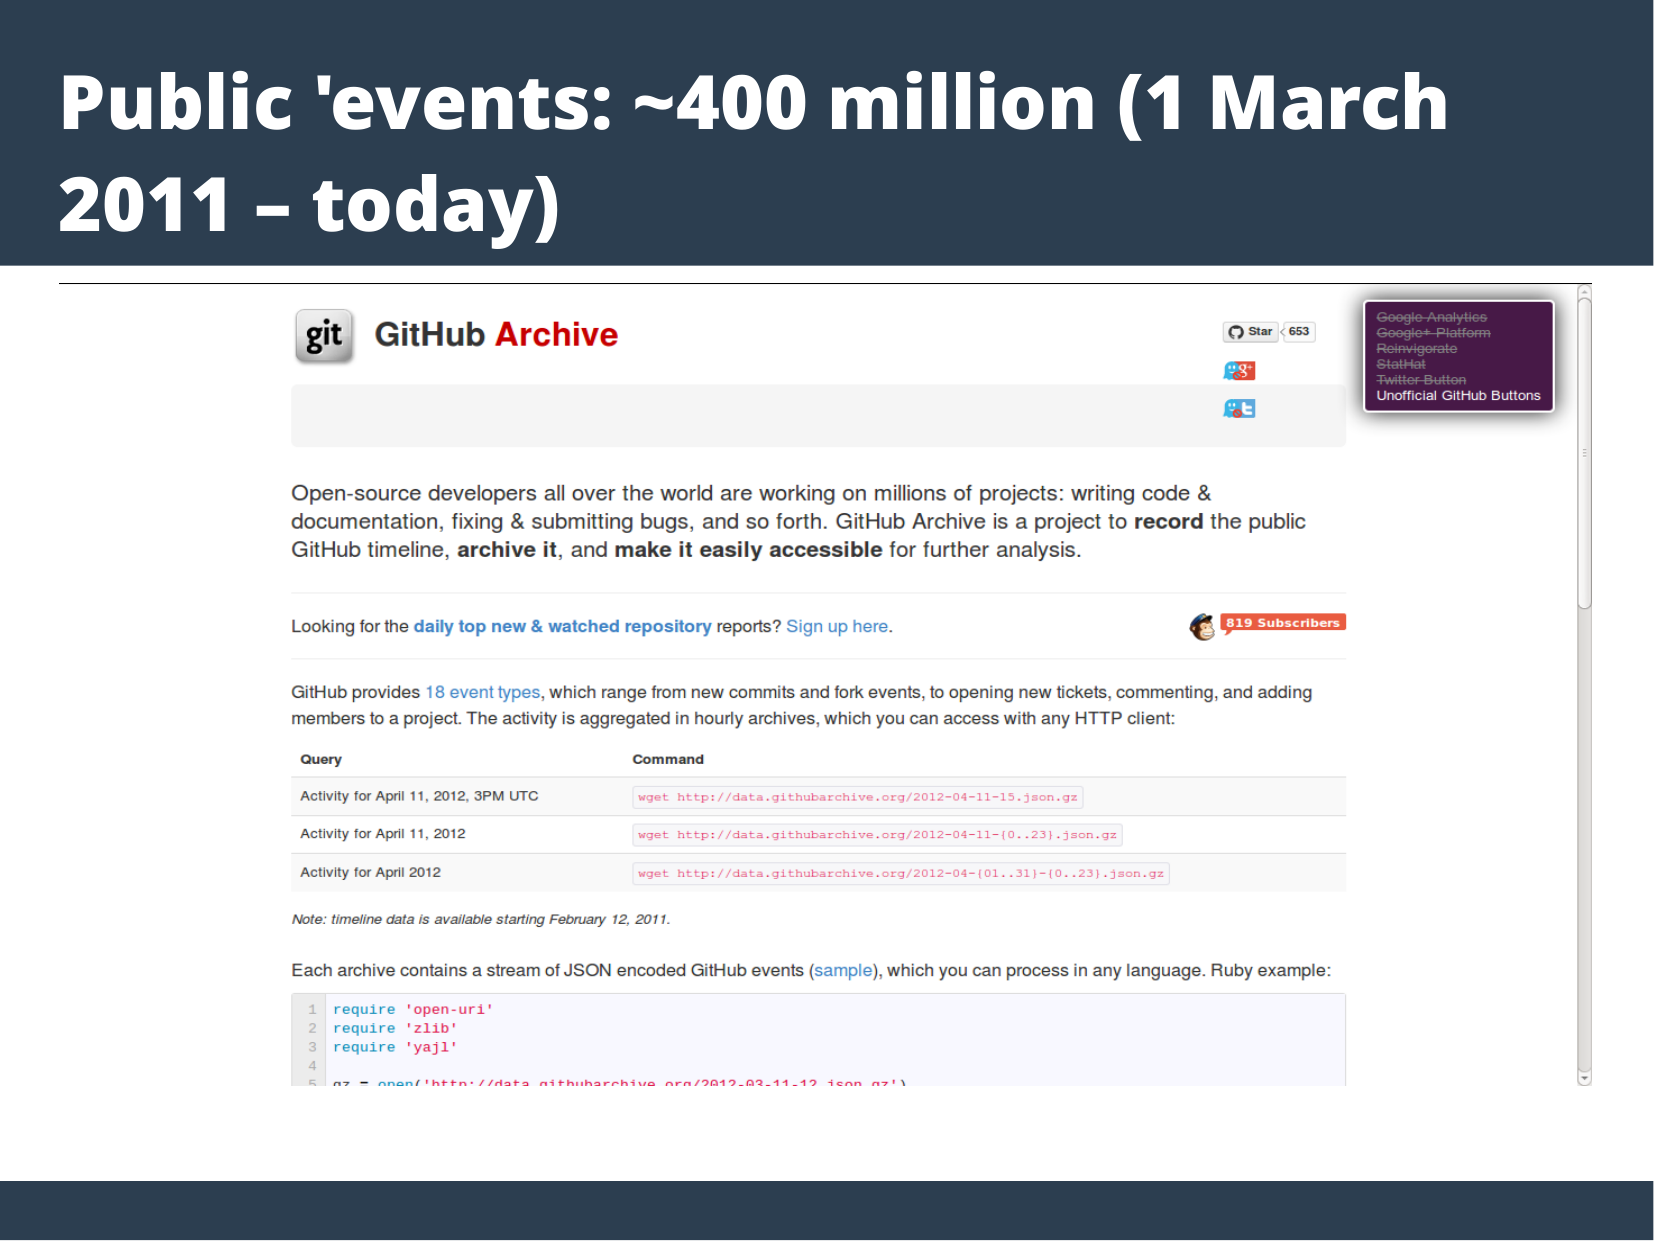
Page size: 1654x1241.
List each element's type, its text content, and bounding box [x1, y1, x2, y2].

picture [59, 283, 1592, 1086]
title Public 'events: ~400 million (1 March 2011 – today) [59, 49, 1630, 251]
